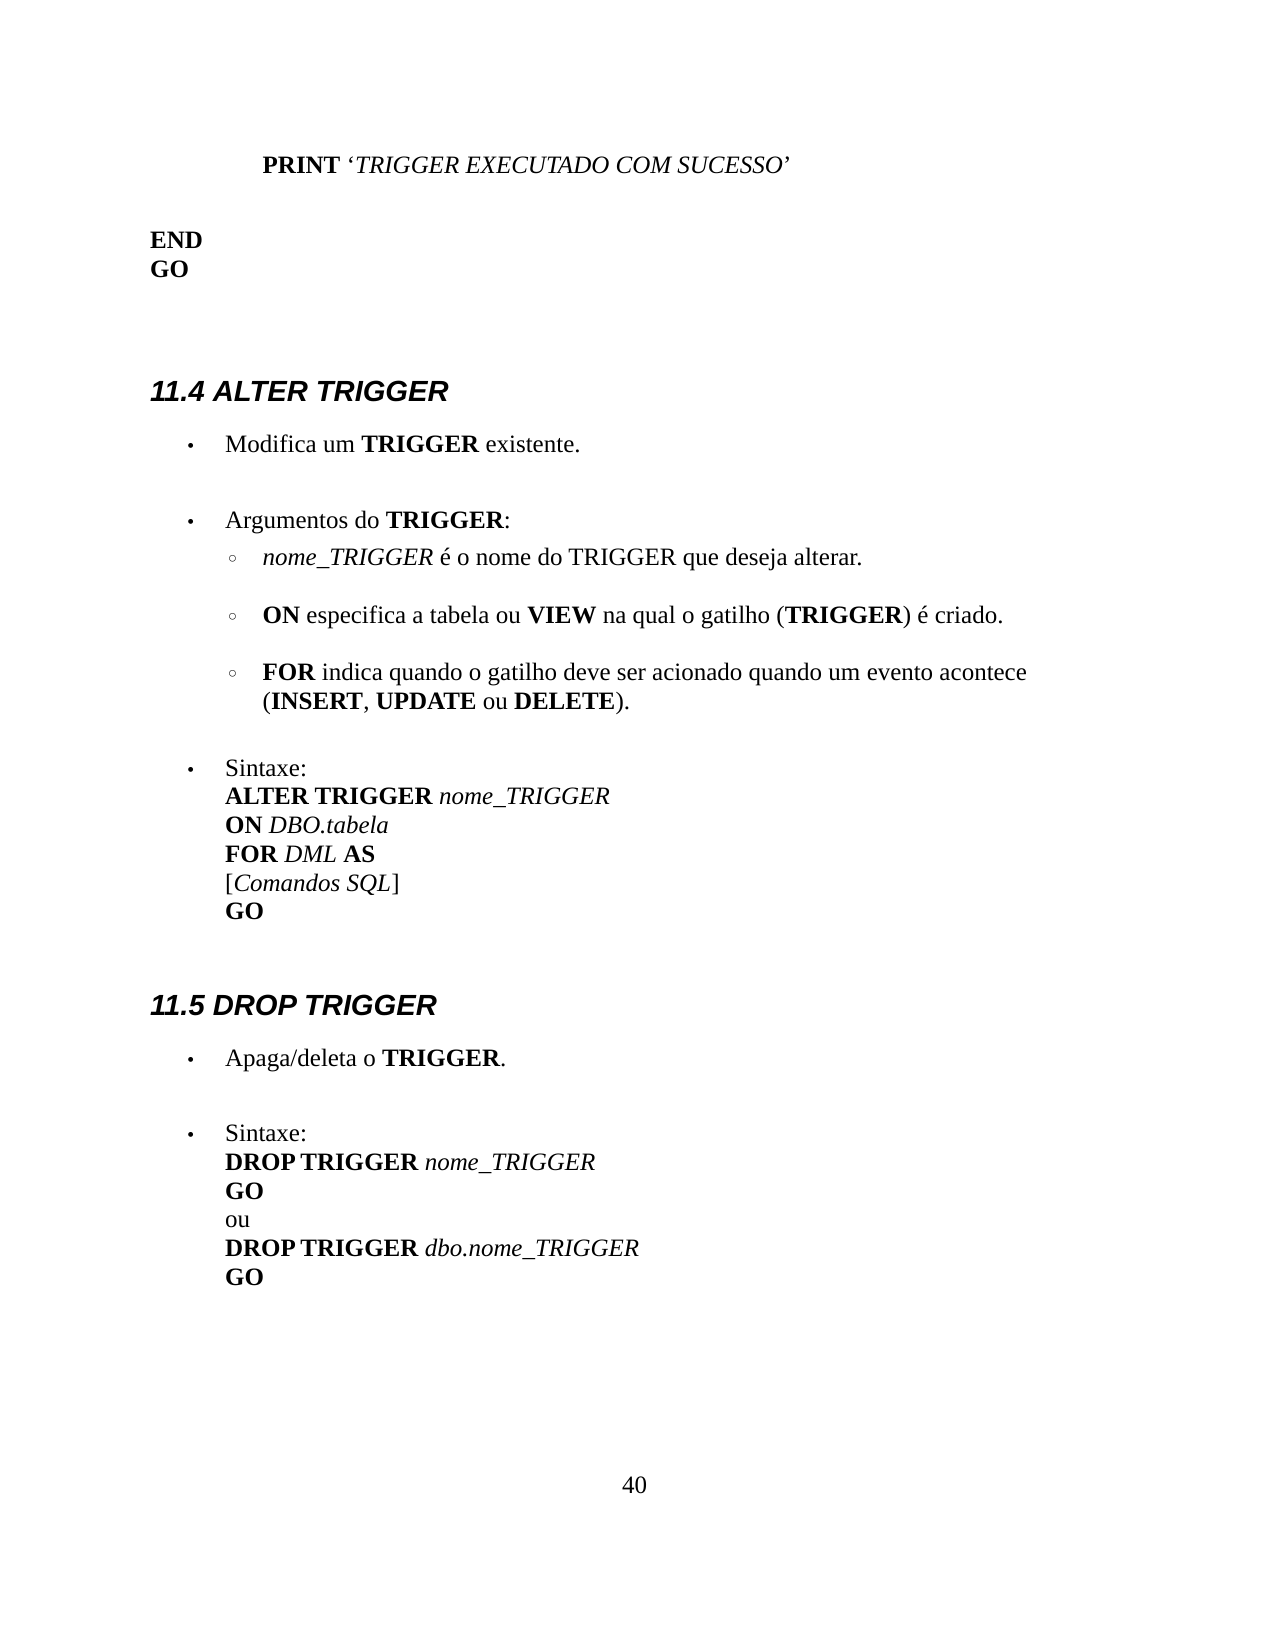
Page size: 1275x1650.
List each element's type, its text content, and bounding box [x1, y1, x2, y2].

list Sintaxe: ALTER TRIGGER nome_TRIGGER ON DBO.tabela FOR DML AS [Comandos SQL] GO [187, 753, 1125, 954]
subtitle 11.5 DROP TRIGGER [150, 988, 1125, 1021]
list nome_TRIGGER é o nome do TRIGGER que deseja alterar. [225, 542, 1125, 600]
list Modifica um TRIGGER existente. [187, 429, 1125, 487]
list ON especifica a tabela ou VIEW na qual o gatilho (TRIGGER) é criado. [225, 600, 1125, 657]
list Argumentos do TRIGGER: [187, 505, 1125, 533]
list FOR indica quando o gatilho deve ser acionado quando um evento acontece (INSERT, UPDATE ou DELETE). [225, 657, 1125, 744]
list Sintaxe: DROP TRIGGER nome_TRIGGER GO ou DROP TRIGGER dbo.nome_TRIGGER GO [187, 1118, 1125, 1319]
text END GO [150, 225, 1125, 312]
list PRINT ‘TRIGGER EXECUTADO COM SUCESSO’ [225, 150, 1125, 207]
subtitle 11.4 ALTER TRIGGER [150, 374, 1125, 408]
list Apaga/deleta o TRIGGER. [187, 1043, 1125, 1100]
